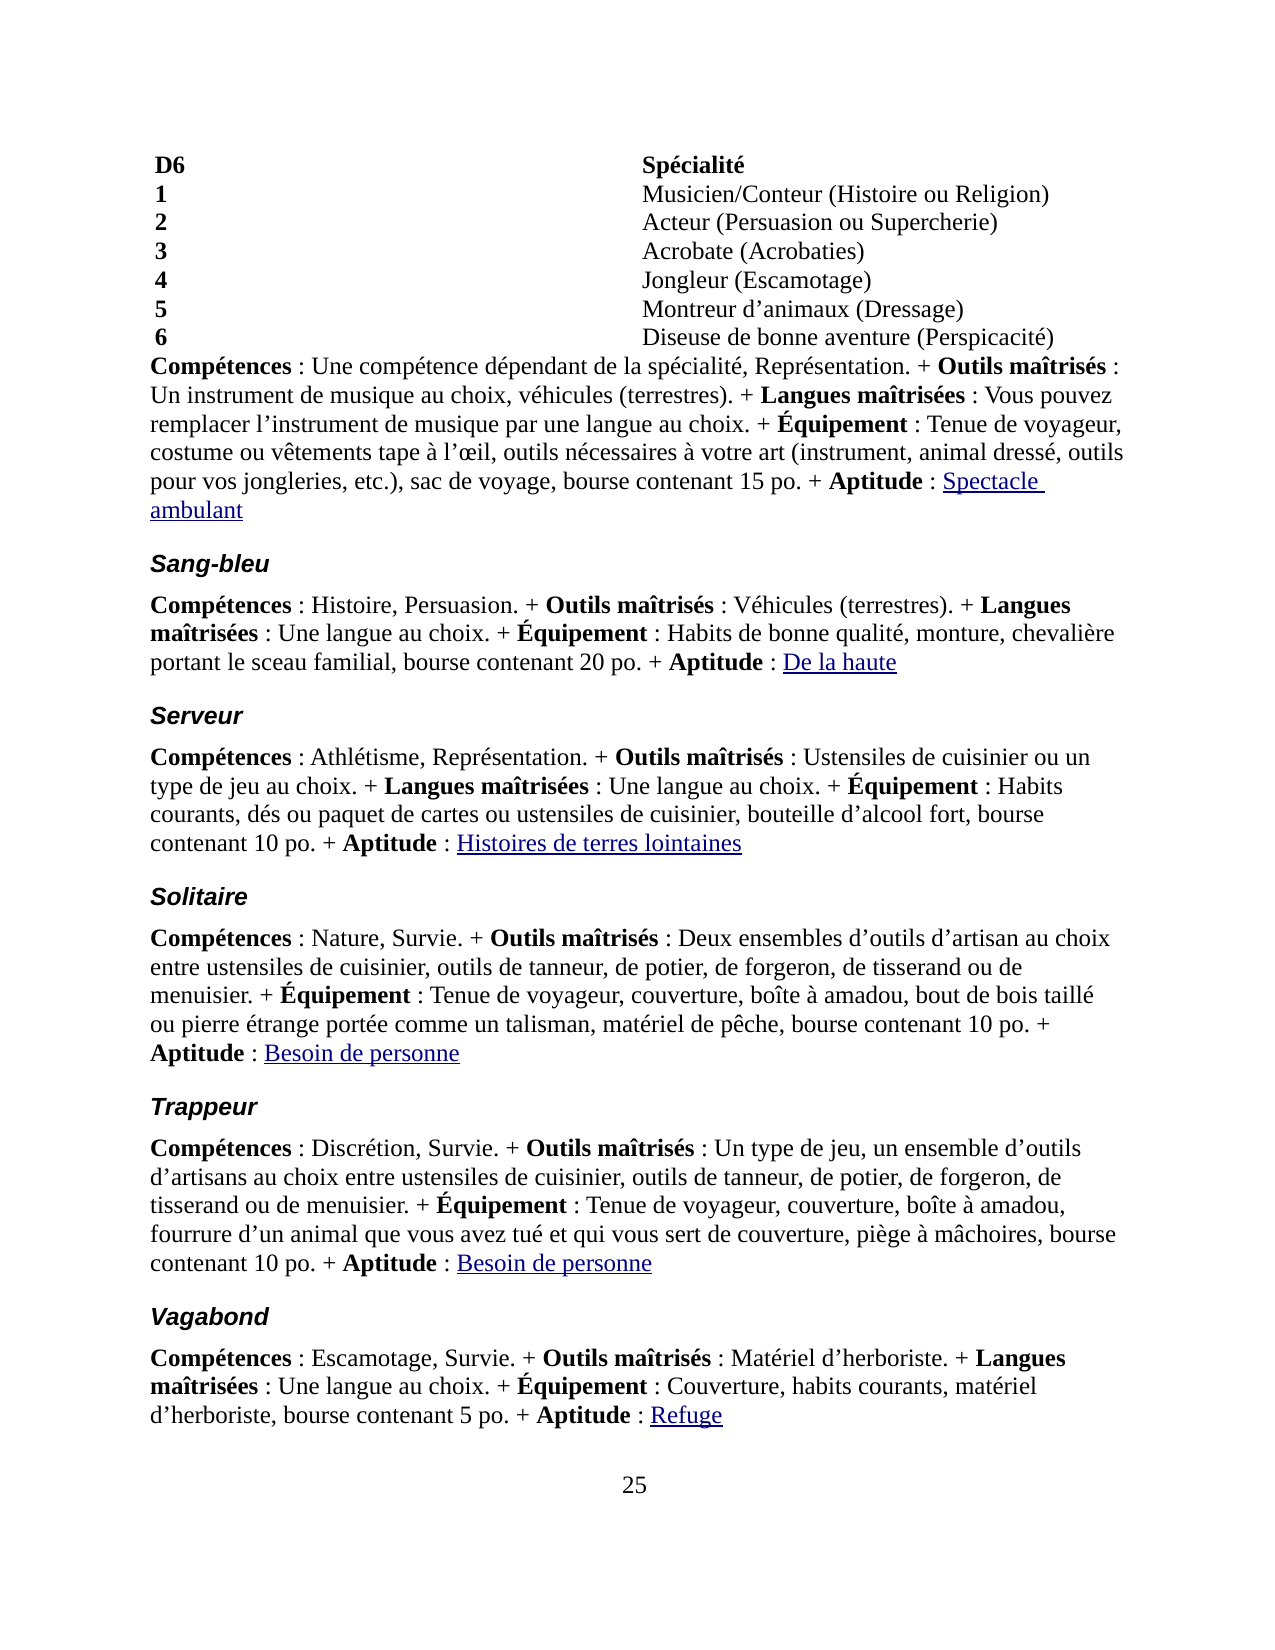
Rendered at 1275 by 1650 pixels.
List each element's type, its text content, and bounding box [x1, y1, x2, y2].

text Compétences : Athlétisme, Représentation. + Outils maîtrisés : Ustensiles de cuisinier ou un type de jeu au choix. + Langues maîtrisées : Une langue au choix. + Équipement : Habits courants, dés ou paquet de cartes ou ustensiles de cuisinier, bouteille d’alcool fort, bourse contenant 10 po. + Aptitude : Histoires de terres lointaines [150, 742, 1125, 857]
text Compétences : Une compétence dépendant de la spécialité, Représentation. + Outils maîtrisés : Un instrument de musique au choix, véhicules (terrestres). + Langues maîtrisées : Vous pouvez remplacer l’instrument de musique par une langue au choix. + Équipement : Tenue de voyageur, costume ou vêtements tape à l’œil, outils nécessaires à votre art (instrument, animal dressé, outils pour vos jongleries, etc.), sac de voyage, bourse contenant 15 po. + Aptitude : Spectacle ambulant [150, 351, 1125, 524]
subtitle Solitaire [150, 882, 1125, 911]
text Compétences : Histoire, Persuasion. + Outils maîtrisés : Véhicules (terrestres). + Langues maîtrisées : Une langue au choix. + Équipement : Habits de bonne qualité, monture, chevalière portant le sceau familial, bourse contenant 20 po. + Aptitude : De la haute [150, 590, 1125, 676]
table_cell 1 [150, 179, 637, 207]
table_header D6 [150, 150, 637, 179]
table_cell Jongleur (Escamotage) [638, 265, 1125, 294]
subtitle Serveur [150, 701, 1125, 729]
text Compétences : Nature, Survie. + Outils maîtrisés : Deux ensembles d’outils d’artisan au choix entre ustensiles de cuisinier, outils de tanneur, de potier, de forgeron, de tisserand ou de menuisier. + Équipement : Tenue de voyageur, couverture, boîte à amadou, bout de bois taillé ou pierre étrange portée comme un talisman, matériel de pêche, bourse contenant 10 po. + Aptitude : Besoin de personne [150, 923, 1125, 1067]
subtitle Vagabond [150, 1302, 1125, 1330]
text Compétences : Discrétion, Survie. + Outils maîtrisés : Un type de jeu, un ensemble d’outils d’artisans au choix entre ustensiles de cuisinier, outils de tanneur, de potier, de forgeron, de tisserand ou de menuisier. + Équipement : Tenue de voyageur, couverture, boîte à amadou, fourrure d’un animal que vous avez tué et qui vous sert de couverture, piège à mâchoires, bourse contenant 10 po. + Aptitude : Besoin de personne [150, 1133, 1125, 1277]
table_cell Diseuse de bonne aventure (Perspicacité) [638, 323, 1125, 351]
table_cell 4 [150, 265, 637, 294]
subtitle Sang-bleu [150, 549, 1125, 577]
text Compétences : Escamotage, Survie. + Outils maîtrisés : Matériel d’herboriste. + Langues maîtrisées : Une langue au choix. + Équipement : Couverture, habits courants, matériel d’herboriste, bourse contenant 5 po. + Aptitude : Refuge [150, 1343, 1125, 1429]
table_cell 5 [150, 294, 637, 322]
table_cell 2 [150, 208, 637, 236]
table_cell 3 [150, 236, 637, 265]
table_cell Montreur d’animaux (Dressage) [638, 294, 1125, 322]
table_header Spécialité [638, 150, 1125, 179]
table_cell Acrobate (Acrobaties) [638, 236, 1125, 265]
subtitle Trappeur [150, 1092, 1125, 1120]
table_cell 6 [150, 323, 637, 351]
table_cell Acteur (Persuasion ou Supercherie) [638, 208, 1125, 236]
table_cell Musicien/Conteur (Histoire ou Religion) [638, 179, 1125, 207]
